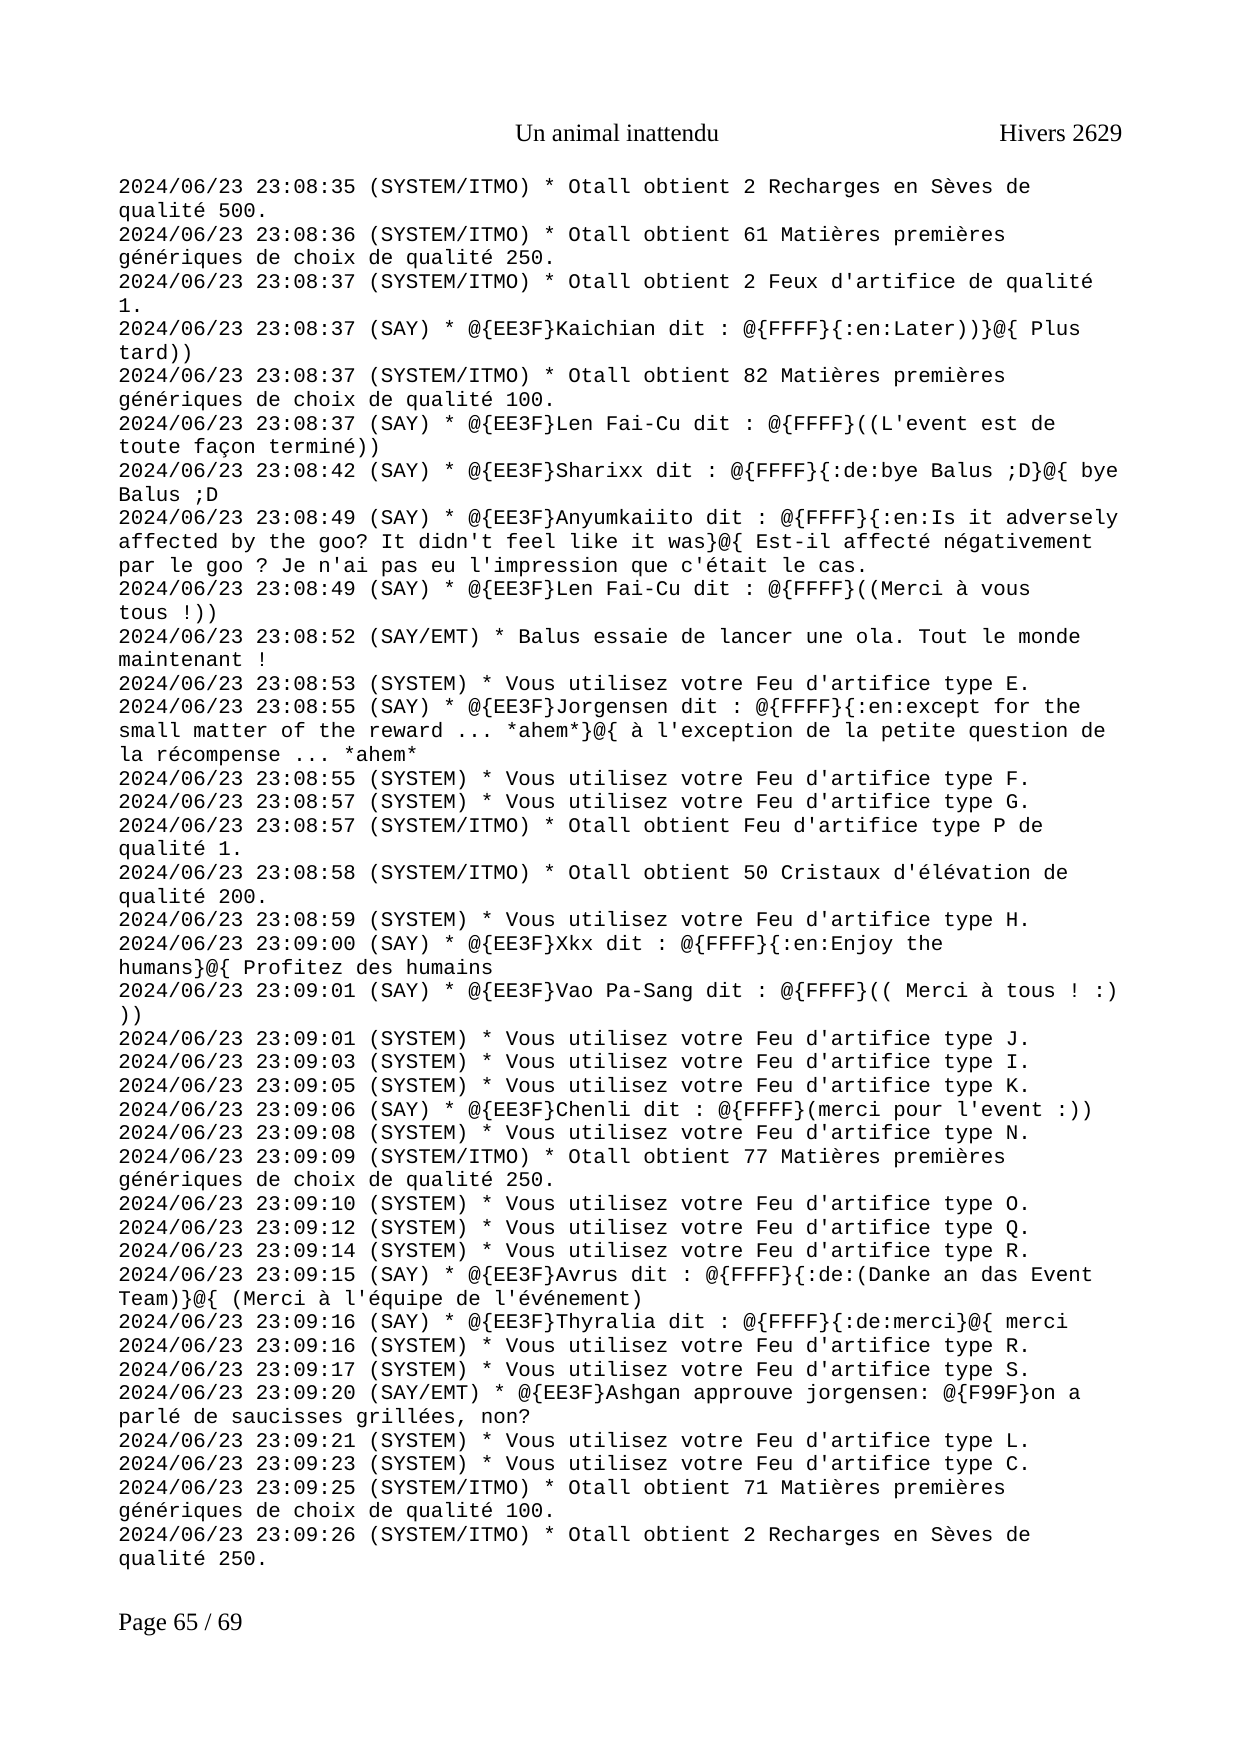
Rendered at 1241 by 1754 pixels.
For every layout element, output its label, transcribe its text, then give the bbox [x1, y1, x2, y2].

text 2024/06/23 23:09:16 (SYSTEM) * Vous utilisez votre Feu d'artifice type R. [118, 1335, 1122, 1359]
text 2024/06/23 23:09:23 (SYSTEM) * Vous utilisez votre Feu d'artifice type C. [118, 1453, 1122, 1477]
text 2024/06/23 23:09:03 (SYSTEM) * Vous utilisez votre Feu d'artifice type I. [118, 1051, 1122, 1075]
text 2024/06/23 23:08:57 (SYSTEM) * Vous utilisez votre Feu d'artifice type G. [118, 791, 1122, 815]
text 2024/06/23 23:09:12 (SYSTEM) * Vous utilisez votre Feu d'artifice type Q. [118, 1217, 1122, 1240]
text 2024/06/23 23:08:49 (SAY) * @{EE3F}Anyumkaiito dit : @{FFFF}{:en:Is it adversely affected by the goo? It didn't feel like it was}@{ Est-il affecté négativement par le goo ? Je n'ai pas eu l'impression que c'était le cas. [118, 507, 1122, 578]
text 2024/06/23 23:08:37 (SAY) * @{EE3F}Kaichian dit : @{FFFF}{:en:Later))}@{ Plus tard)) [118, 318, 1122, 366]
text 2024/06/23 23:08:35 (SYSTEM/ITMO) * Otall obtient 2 Recharges en Sèves de qualité 500. [118, 176, 1122, 224]
text 2024/06/23 23:09:17 (SYSTEM) * Vous utilisez votre Feu d'artifice type S. [118, 1359, 1122, 1382]
text 2024/06/23 23:09:20 (SAY/EMT) * @{EE3F}Ashgan approuve jorgensen: @{F99F}on a parlé de saucisses grillées, non? [118, 1382, 1122, 1429]
text 2024/06/23 23:08:58 (SYSTEM/ITMO) * Otall obtient 50 Cristaux d'élévation de qualité 200. [118, 862, 1122, 909]
text 2024/06/23 23:08:57 (SYSTEM/ITMO) * Otall obtient Feu d'artifice type P de qualité 1. [118, 815, 1122, 862]
text 2024/06/23 23:09:01 (SAY) * @{EE3F}Vao Pa-Sang dit : @{FFFF}(( Merci à tous ! :) )) [118, 980, 1122, 1028]
text 2024/06/23 23:09:09 (SYSTEM/ITMO) * Otall obtient 77 Matières premières génériques de choix de qualité 250. [118, 1146, 1122, 1193]
text 2024/06/23 23:08:37 (SAY) * @{EE3F}Len Fai-Cu dit : @{FFFF}((L'event est de toute façon terminé)) [118, 413, 1122, 460]
text 2024/06/23 23:09:05 (SYSTEM) * Vous utilisez votre Feu d'artifice type K. [118, 1075, 1122, 1098]
text 2024/06/23 23:08:55 (SAY) * @{EE3F}Jorgensen dit : @{FFFF}{:en:except for the small matter of the reward ... *ahem*}@{ à l'exception de la petite question de la récompense ... *ahem* [118, 697, 1122, 767]
text 2024/06/23 23:08:53 (SYSTEM) * Vous utilisez votre Feu d'artifice type E. [118, 673, 1122, 697]
text 2024/06/23 23:09:14 (SYSTEM) * Vous utilisez votre Feu d'artifice type R. [118, 1240, 1122, 1264]
text 2024/06/23 23:08:59 (SYSTEM) * Vous utilisez votre Feu d'artifice type H. [118, 909, 1122, 933]
text 2024/06/23 23:08:36 (SYSTEM/ITMO) * Otall obtient 61 Matières premières génériques de choix de qualité 250. [118, 224, 1122, 271]
text 2024/06/23 23:08:37 (SYSTEM/ITMO) * Otall obtient 82 Matières premières génériques de choix de qualité 100. [118, 366, 1122, 413]
text 2024/06/23 23:09:00 (SAY) * @{EE3F}Xkx dit : @{FFFF}{:en:Enjoy the humans}@{ Profitez des humains [118, 933, 1122, 980]
text 2024/06/23 23:08:49 (SAY) * @{EE3F}Len Fai-Cu dit : @{FFFF}((Merci à vous tous !)) [118, 578, 1122, 626]
text 2024/06/23 23:09:15 (SAY) * @{EE3F}Avrus dit : @{FFFF}{:de:(Danke an das Event Team)}@{ (Merci à l'équipe de l'événement) [118, 1264, 1122, 1311]
text 2024/06/23 23:09:08 (SYSTEM) * Vous utilisez votre Feu d'artifice type N. [118, 1122, 1122, 1146]
text 2024/06/23 23:09:01 (SYSTEM) * Vous utilisez votre Feu d'artifice type J. [118, 1028, 1122, 1051]
text 2024/06/23 23:09:21 (SYSTEM) * Vous utilisez votre Feu d'artifice type L. [118, 1429, 1122, 1453]
text 2024/06/23 23:08:42 (SAY) * @{EE3F}Sharixx dit : @{FFFF}{:de:bye Balus ;D}@{ bye Balus ;D [118, 460, 1122, 507]
text 2024/06/23 23:09:16 (SAY) * @{EE3F}Thyralia dit : @{FFFF}{:de:merci}@{ merci [118, 1311, 1122, 1335]
text 2024/06/23 23:09:10 (SYSTEM) * Vous utilisez votre Feu d'artifice type O. [118, 1193, 1122, 1217]
text 2024/06/23 23:08:37 (SYSTEM/ITMO) * Otall obtient 2 Feux d'artifice de qualité 1. [118, 271, 1122, 318]
text 2024/06/23 23:09:25 (SYSTEM/ITMO) * Otall obtient 71 Matières premières génériques de choix de qualité 100. [118, 1477, 1122, 1524]
text 2024/06/23 23:08:55 (SYSTEM) * Vous utilisez votre Feu d'artifice type F. [118, 767, 1122, 791]
text 2024/06/23 23:08:52 (SAY/EMT) * Balus essaie de lancer une ola. Tout le monde maintenant ! [118, 626, 1122, 673]
text 2024/06/23 23:09:06 (SAY) * @{EE3F}Chenli dit : @{FFFF}(merci pour l'event :)) [118, 1098, 1122, 1122]
text 2024/06/23 23:09:26 (SYSTEM/ITMO) * Otall obtient 2 Recharges en Sèves de qualité 250. [118, 1524, 1122, 1571]
